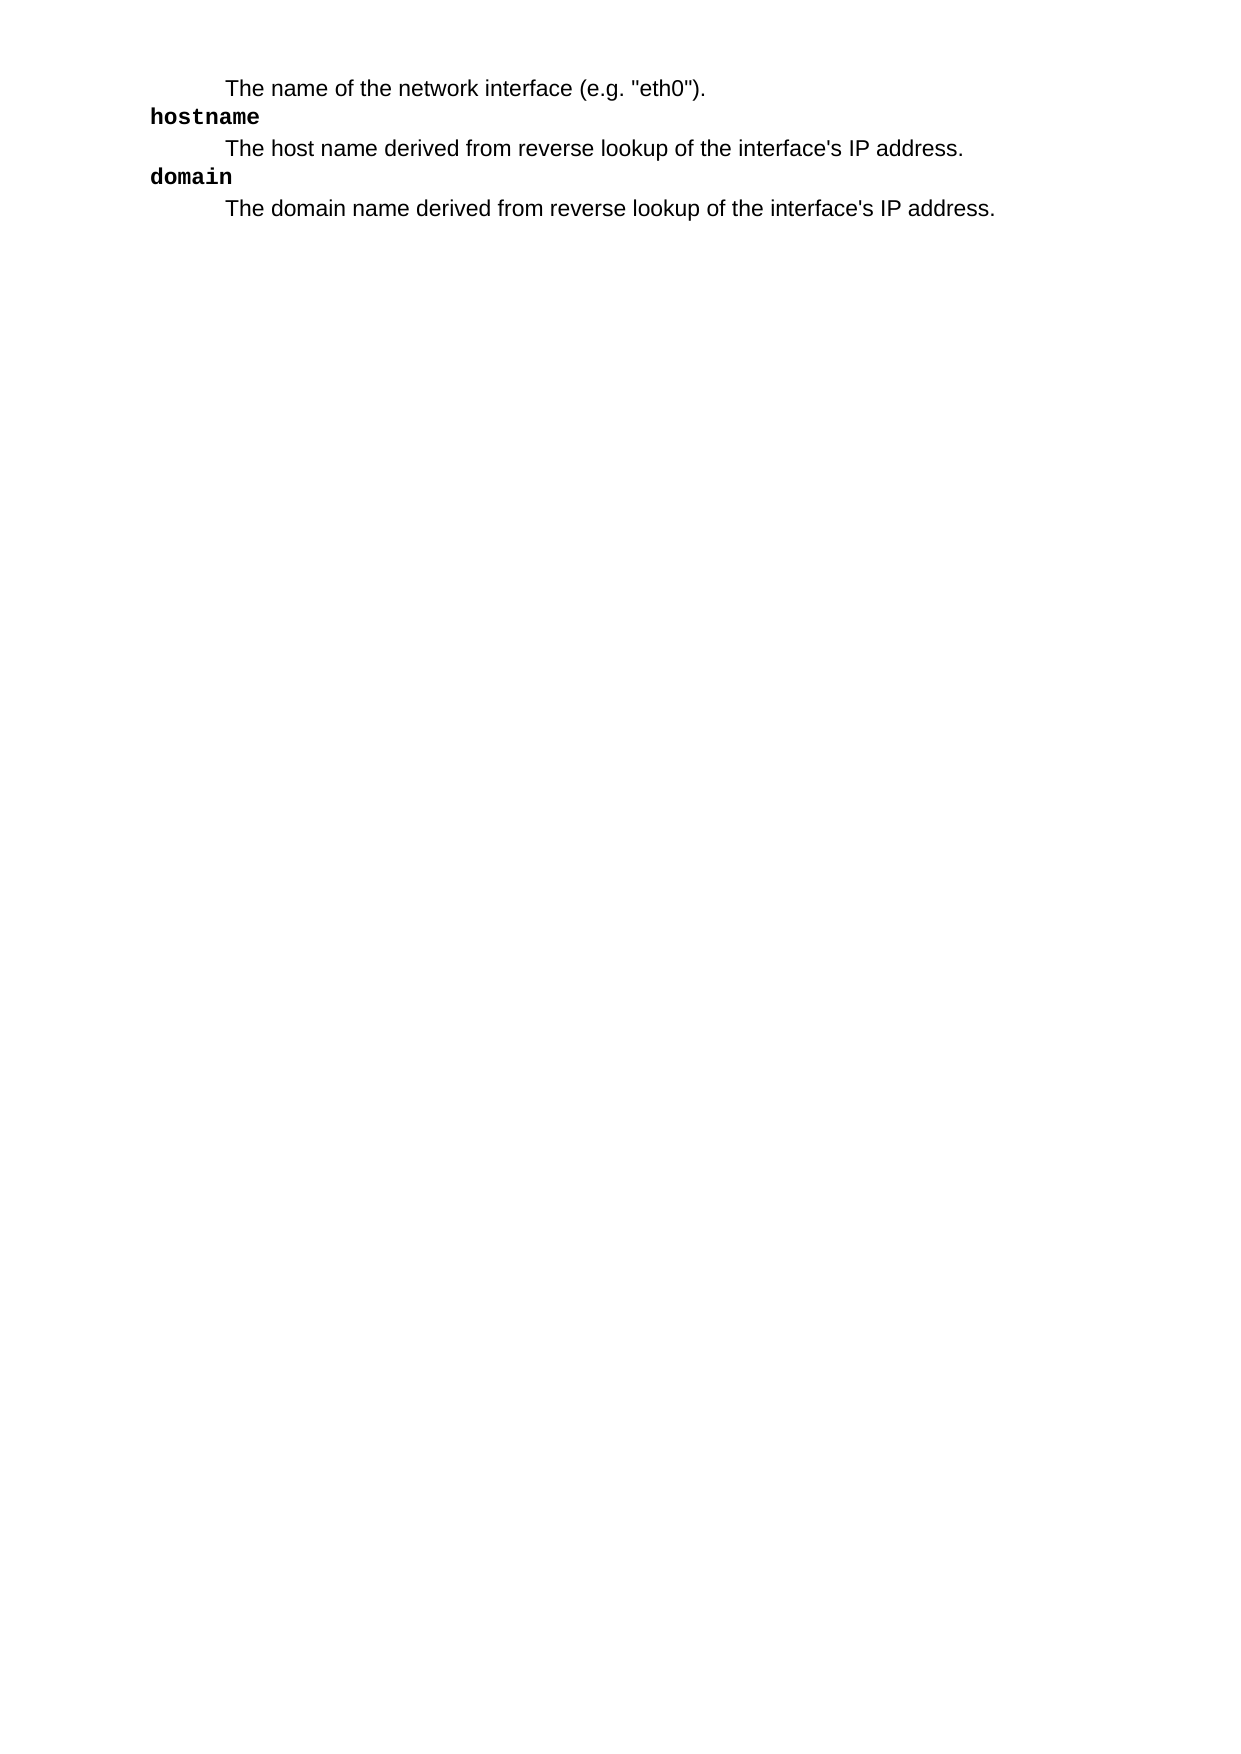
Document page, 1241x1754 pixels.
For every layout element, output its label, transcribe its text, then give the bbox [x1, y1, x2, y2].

text The name of the network interface (e.g. "eth0"). [225, 75, 1165, 101]
text domain [150, 165, 1165, 191]
text The host name derived from reverse lookup of the interface's IP address. [225, 135, 1165, 161]
text The domain name derived from reverse lookup of the interface's IP address. [225, 195, 1165, 221]
text hostname [150, 105, 1165, 131]
